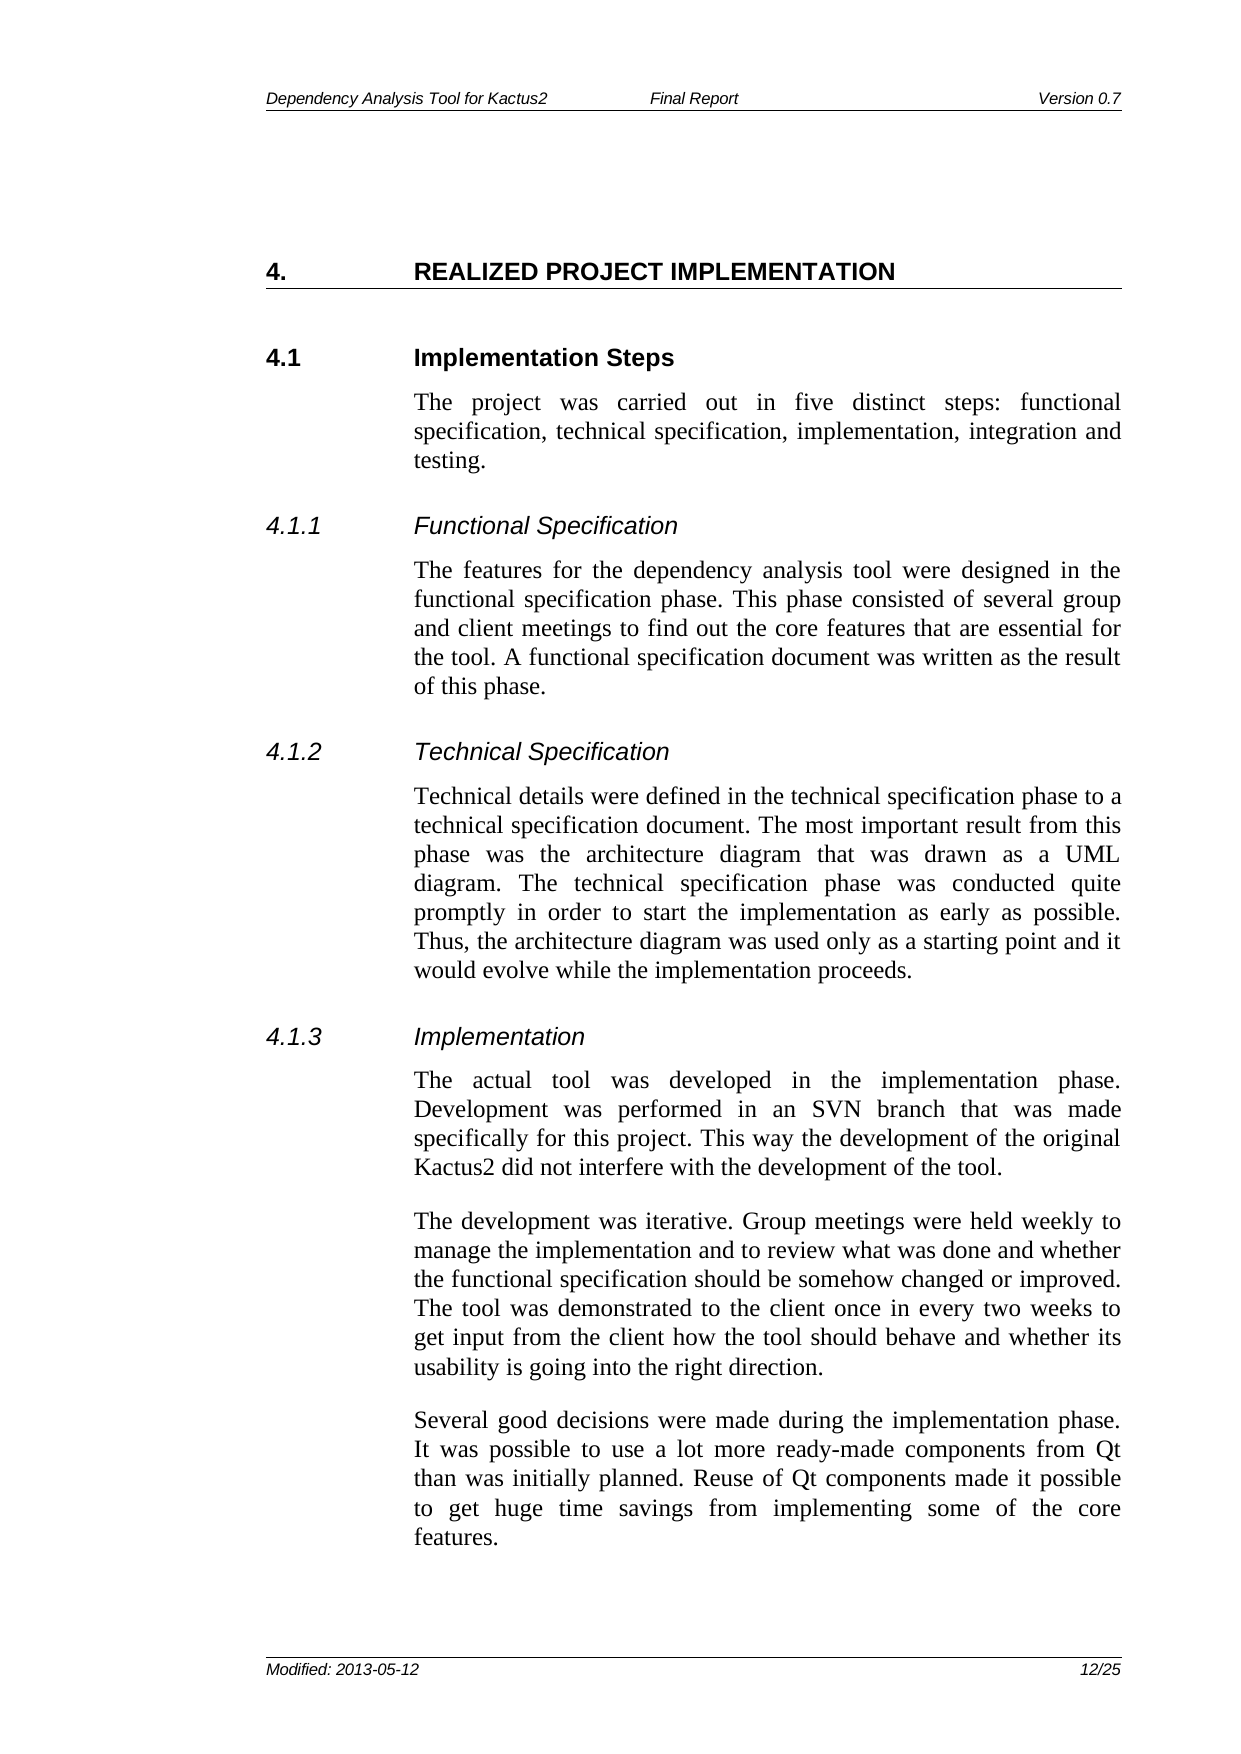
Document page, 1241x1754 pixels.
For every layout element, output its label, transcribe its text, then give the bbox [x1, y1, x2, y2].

subtitle Technical Specification [266, 737, 1122, 766]
subtitle Implementation Steps [266, 343, 1122, 372]
subtitle Functional Specification [266, 511, 1122, 540]
text The project was carried out in five distinct steps: functional specification, technical specification, implementation, integration and testing. [413, 387, 1122, 474]
text The features for the dependency analysis tool were designed in the functional specification phase. This phase consisted of several group and client meetings to find out the core features that are essential for the tool. A functional specification document was written as the result of this phase. [413, 554, 1122, 700]
subtitle Implementation [266, 1021, 1122, 1051]
text Technical details were defined in the technical specification phase to a technical specification document. The most important result from this phase was the architecture diagram that was drawn as a UML diagram. The technical specification phase was conducted quite promptly in order to start the implementation as early as possible. Thus, the architecture diagram was used only as a starting point and it would evolve while the implementation proceeds. [413, 781, 1122, 984]
text The actual tool was developed in the implementation phase. Development was performed in an SVN branch that was made specifically for this project. This way the development of the original Kactus2 did not interfere with the development of the tool. [413, 1065, 1122, 1181]
subtitle Realized project implementation [266, 257, 1122, 288]
text Several good decisions were made during the implementation phase. It was possible to use a lot more ready-made components from Qt than was initially planned. Reuse of Qt components made it possible to get huge time savings from implementing some of the core features. [413, 1405, 1122, 1551]
text The development was iterative. Group meetings were held weekly to manage the implementation and to review what was done and whether the functional specification should be somehow changed or improved. The tool was demonstrated to the client once in every two weeks to get input from the client how the tool should behave and whether its usability is going into the right direction. [413, 1206, 1122, 1380]
